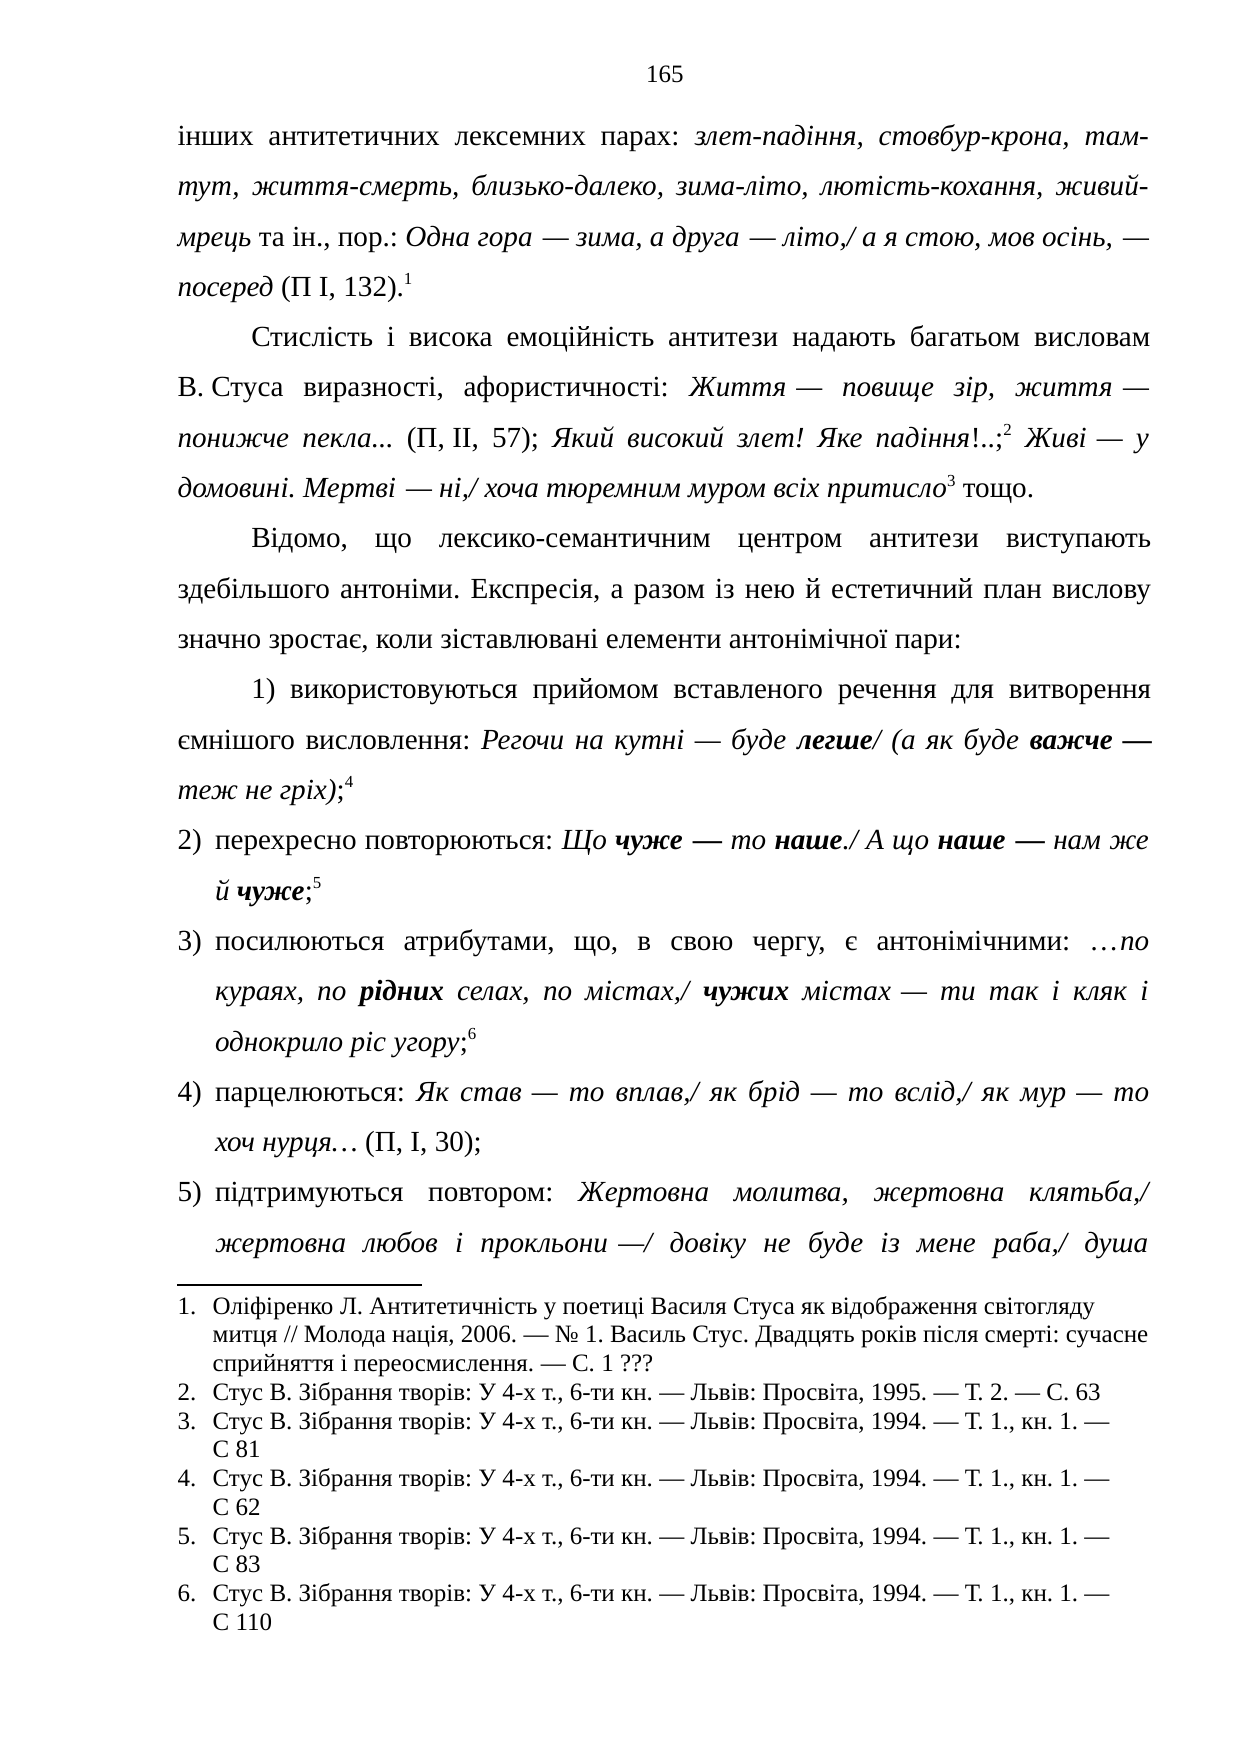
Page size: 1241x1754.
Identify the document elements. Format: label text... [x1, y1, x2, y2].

list підтримуються повтором: Жертовна молитва, жертовна клятьба,/ жертовна любов і прокльони —/ довіку не буде із мене раба,/ душа [177, 1174, 1152, 1258]
list парцелюються: Як став — то вплав,/ як брід — то вслід,/ як мур — то хоч нурця… (П, І, 30); [177, 1074, 1152, 1158]
list посилюються атрибутами, що, в свою чергу, є антонімічними: …по кураях, по рідних селах, по містах,/ чужих містах — ти так і кляк і однокрило ріс угору; [177, 923, 1152, 1057]
list Стус В. Зібрання творів: У 4‑х т., 6‑ти кн. — Львів: Просвіта, 1994. — Т. 1., кн. 1. — С 83 [177, 1521, 1152, 1578]
text Стус В. Зібрання творів: У 4‑х т., 6‑ти кн. — Львів: Просвіта, 1994. — Т. 1., кн. 1. — С 81 [177, 1406, 1152, 1463]
text Стус В. Зібрання творів: У 4‑х т., 6‑ти кн. — Львів: Просвіта, 1995. — Т. 2. — С. 63 [177, 1377, 1152, 1406]
text Стус В. Зібрання творів: У 4‑х т., 6‑ти кн. — Львів: Просвіта, 1994. — Т. 1., кн. 1. — С 62 [177, 1463, 1152, 1521]
list Стус В. Зібрання творів: У 4‑х т., 6‑ти кн. — Львів: Просвіта, 1994. — Т. 1., кн. 1. — С 110 [177, 1578, 1152, 1636]
text Стислість і висока емоційність антитези надають багатьом висловам В. Стуса виразності, афористичності: Життя — повище зір, життя — понижче пекла... (П, ІІ, 57); Який високий злет! Яке падіння!..; Живі — у домовині. Мертві — ні,/ хоча тюремним муром всіх притисло тощо. [177, 319, 1152, 504]
text Відомо, що лексико-семантичним центром антитези виступають здебільшого антоніми. Експресія, а разом із нею й естетичний план вислову значно зростає, коли зіставлювані елементи антонімічної пари: [177, 521, 1152, 655]
text Оліфіренко Л. Антитетичність у поетиці Василя Стуса як відображення світогляду митця // Молода нація, 2006. — № 1. Василь Стус. Двадцять років після смерті: сучасне сприйняття і переосмислення. — С. 1 ??? [177, 1291, 1152, 1377]
list перехресно повторюються: Що чуже — то наше./ А що наше — нам же й чуже; [177, 822, 1152, 906]
text 1) використовуються прийомом вставленого речення для витворення ємнішого висловлення: Регочи на кутні — буде легше/ (а як буде важче — теж не гріх); [177, 671, 1152, 806]
text інших антитетичних лексемних парах: злет-падіння, стовбур-крона, там-тут, життя-смерть, близько-далеко, зима-літо, лютість-кохання, живий-мрець та ін., пор.: Одна гора — зима, а друга — літо,/ а я стою, мов осінь, — посеред (П І, 132). [177, 118, 1152, 302]
